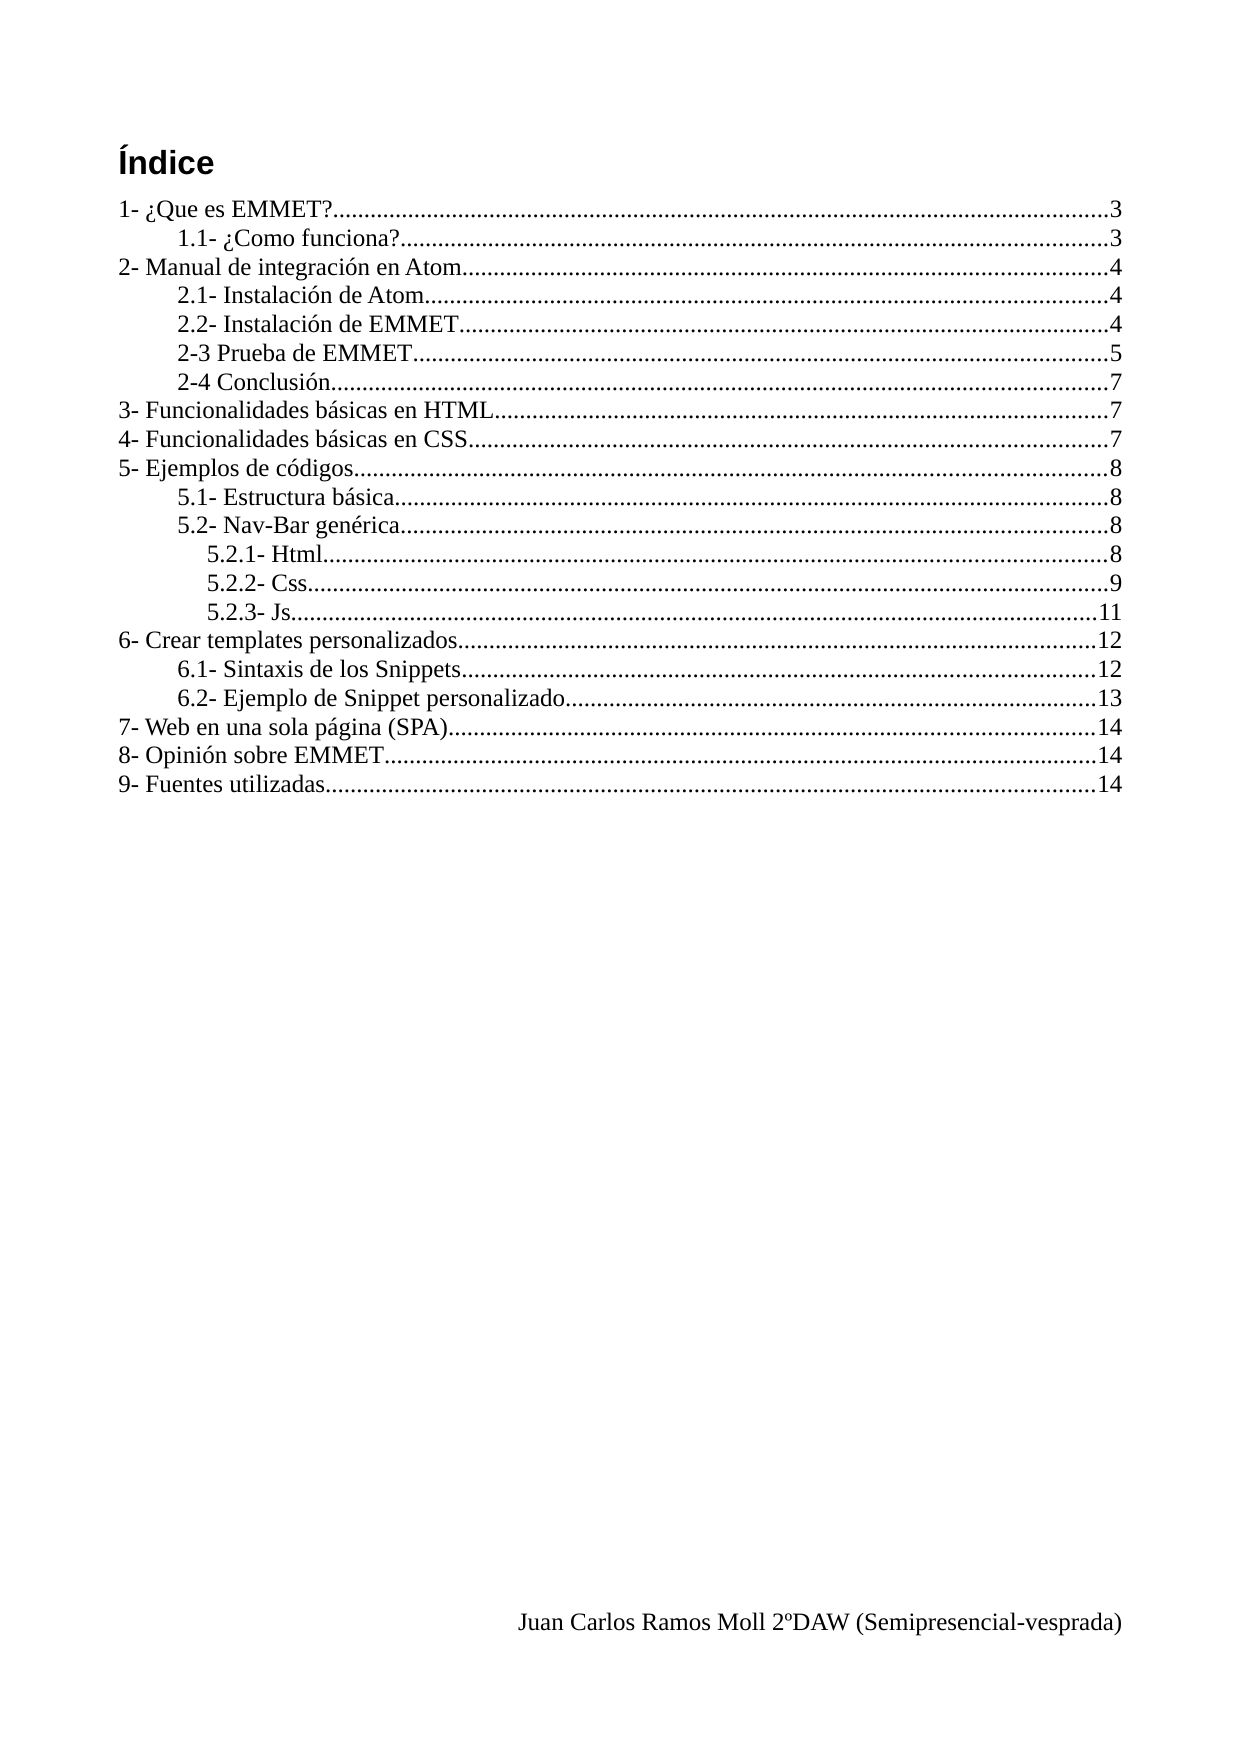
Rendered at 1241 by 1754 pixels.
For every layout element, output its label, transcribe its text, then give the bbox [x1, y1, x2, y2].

text 2.2- Instalación de EMMET 4 [177, 309, 1122, 338]
text 6.2- Ejemplo de Snippet personalizado 13 [177, 683, 1122, 712]
text 5.2.3- Js 11 [207, 597, 1122, 625]
text 5.2.1- Html 8 [207, 539, 1122, 568]
text 7- Web en una sola página (SPA) 14 [118, 712, 1122, 740]
text 1- ¿Que es EMMET? 3 [118, 194, 1122, 223]
text 5.1- Estructura básica 8 [177, 482, 1122, 510]
text 2-4 Conclusión 7 [177, 367, 1122, 395]
text 5- Ejemplos de códigos 8 [118, 453, 1122, 482]
text 5.2.2- Css 9 [207, 568, 1122, 597]
text 2-3 Prueba de EMMET 5 [177, 338, 1122, 367]
text 2.1- Instalación de Atom 4 [177, 280, 1122, 309]
text 9- Fuentes utilizadas 14 [118, 769, 1122, 798]
text 1.1- ¿Como funciona? 3 [177, 223, 1122, 252]
subtitle Índice [118, 143, 1122, 182]
text 8- Opinión sobre EMMET 14 [118, 740, 1122, 769]
text 6- Crear templates personalizados 12 [118, 625, 1122, 654]
text 3- Funcionalidades básicas en HTML 7 [118, 395, 1122, 424]
text 4- Funcionalidades básicas en CSS 7 [118, 424, 1122, 453]
text 6.1- Sintaxis de los Snippets 12 [177, 654, 1122, 683]
text 5.2- Nav-Bar genérica 8 [177, 510, 1122, 539]
text 2- Manual de integración en Atom 4 [118, 252, 1122, 280]
